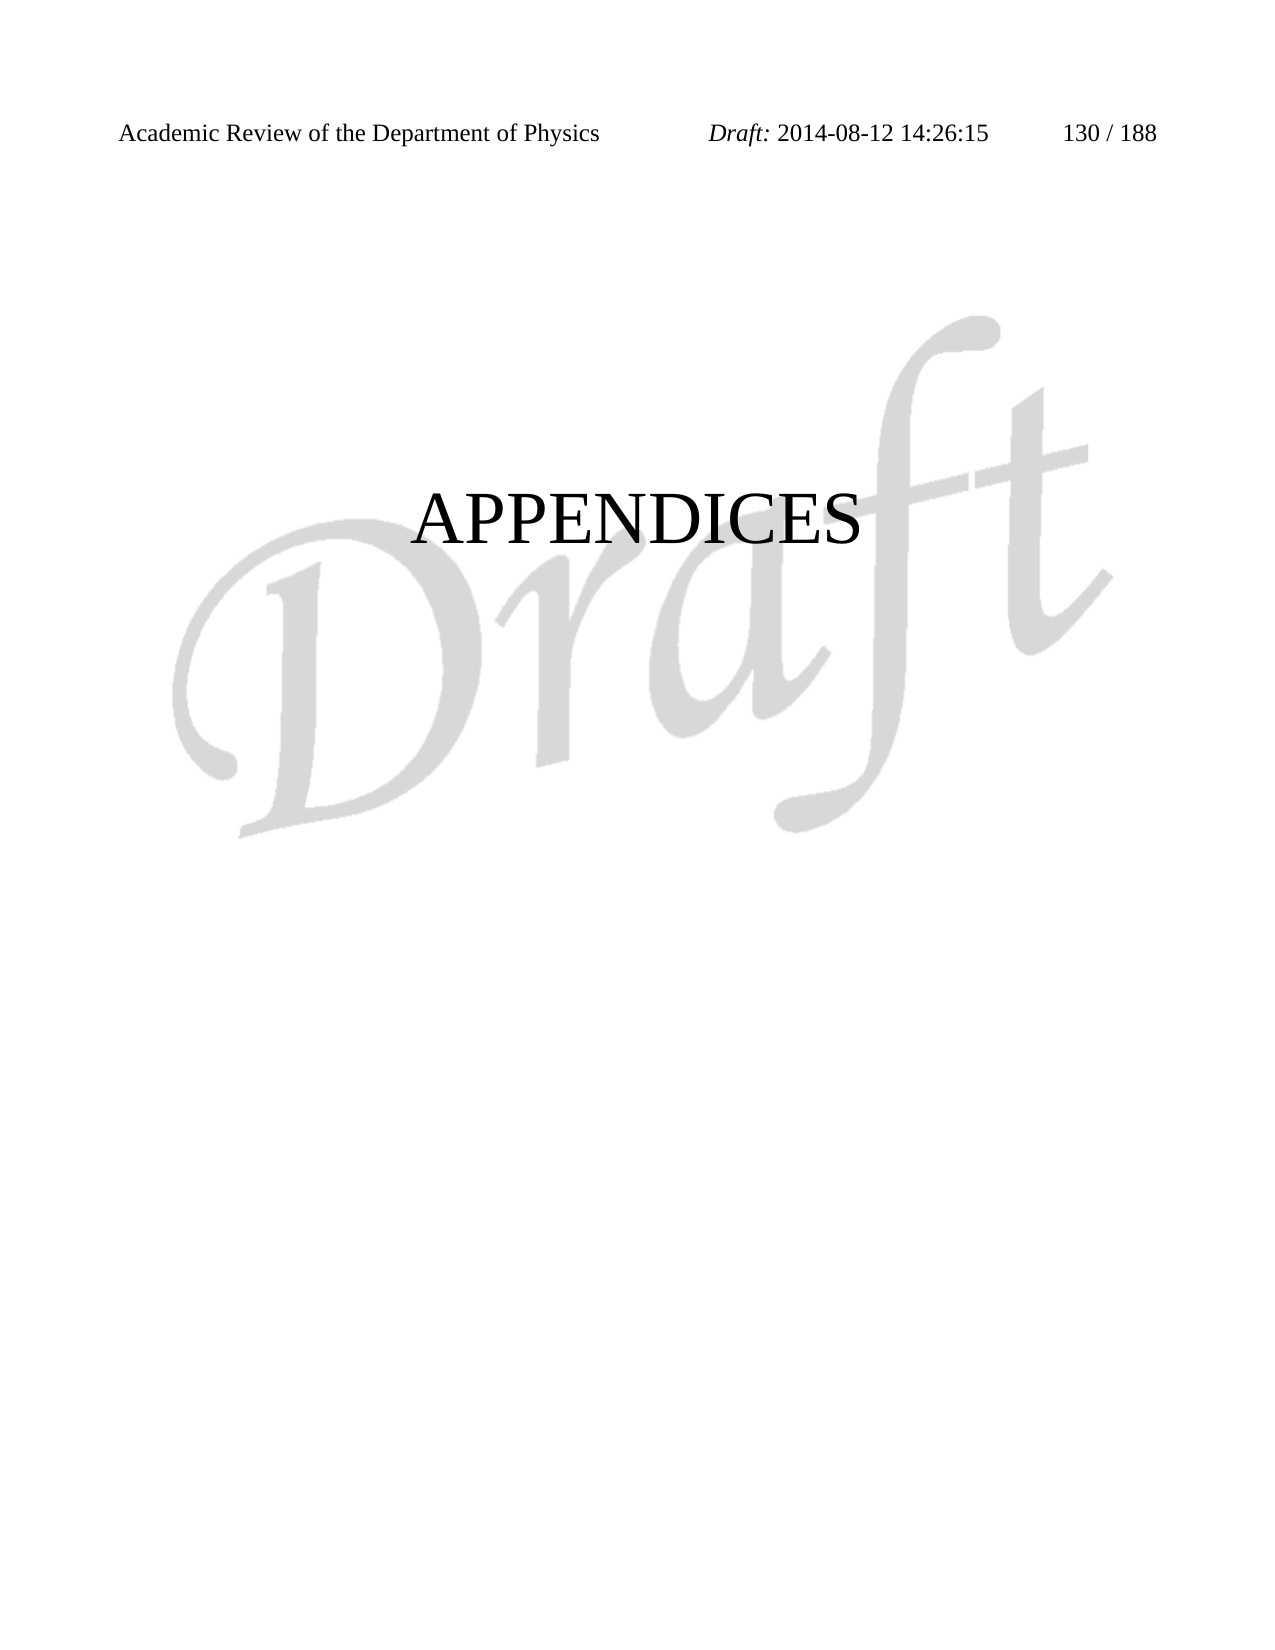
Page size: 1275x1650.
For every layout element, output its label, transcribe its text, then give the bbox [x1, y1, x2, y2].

picture [118, 118, 1157, 473]
picture [118, 559, 1157, 1532]
text APPENDICES [118, 473, 1157, 559]
